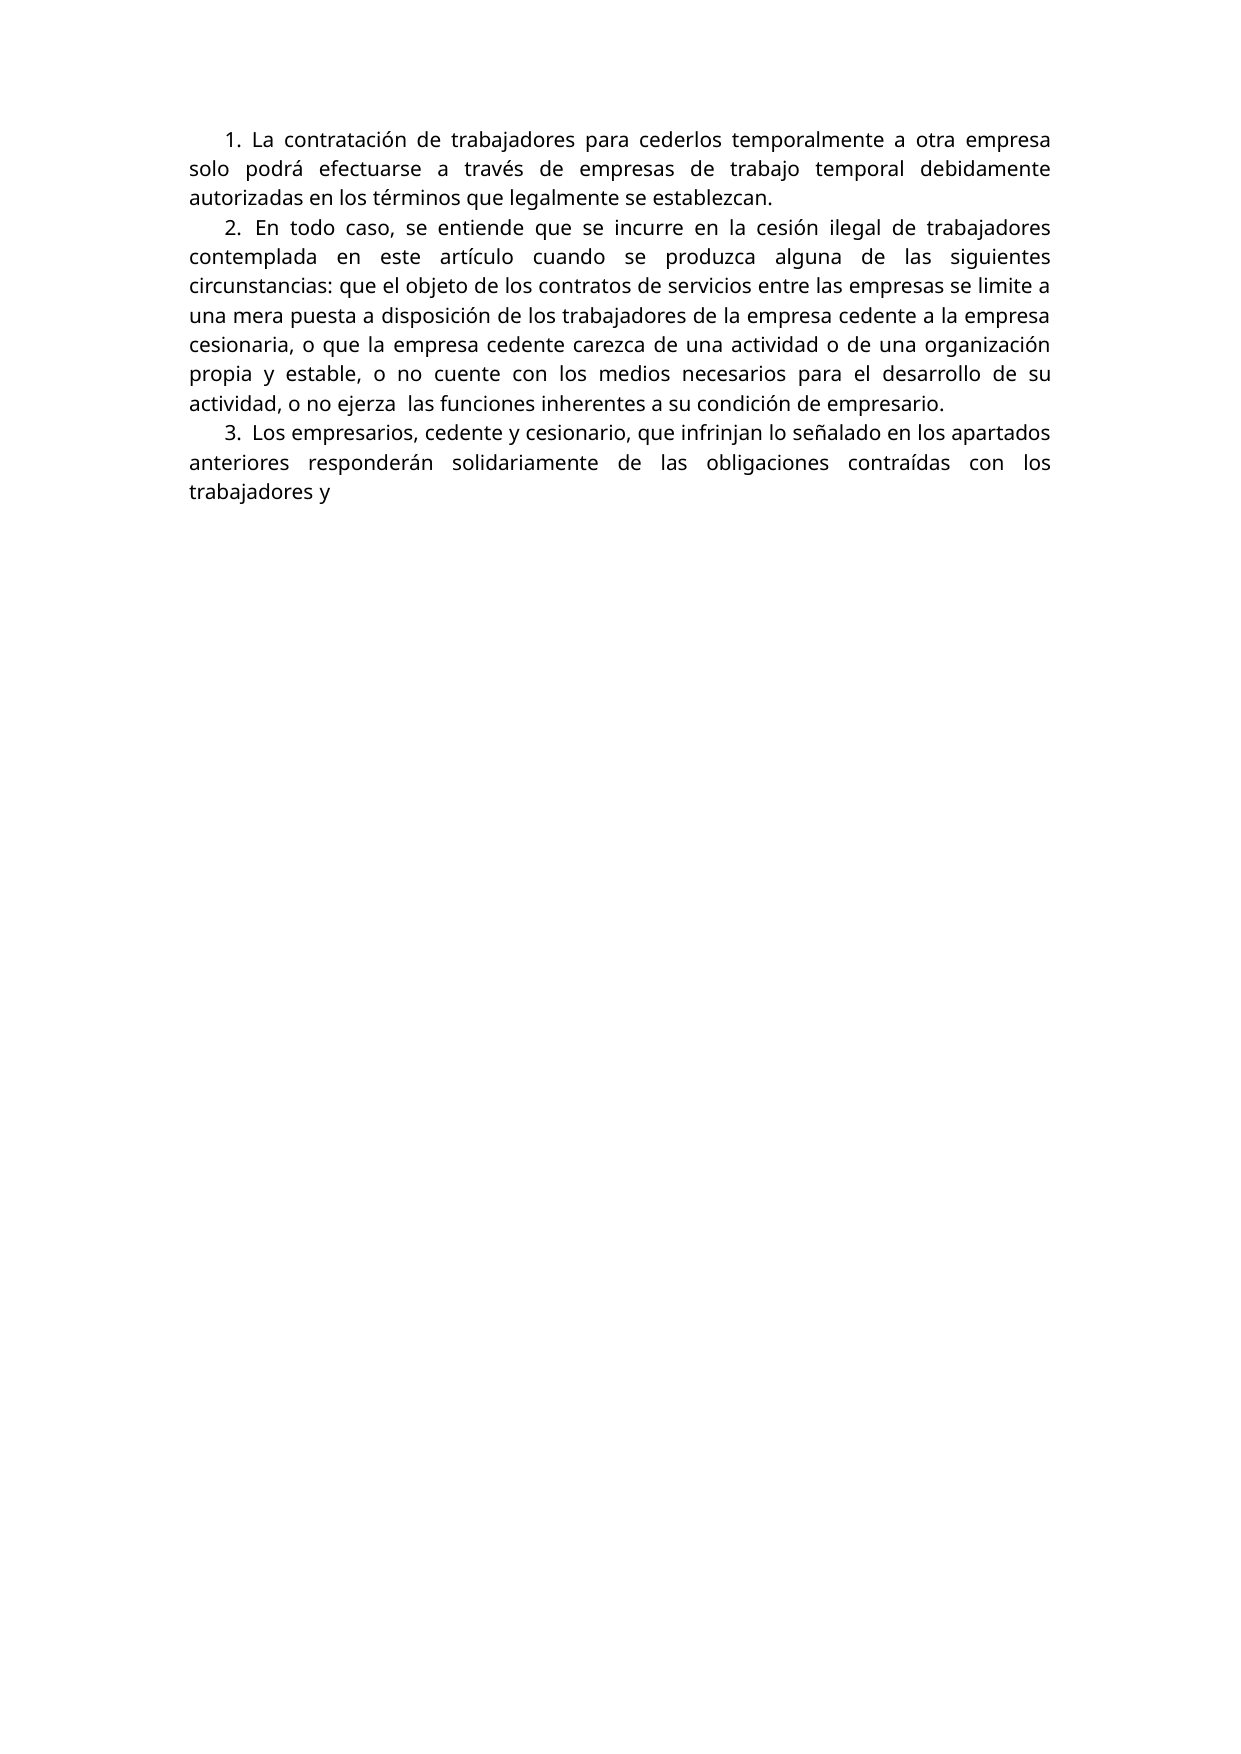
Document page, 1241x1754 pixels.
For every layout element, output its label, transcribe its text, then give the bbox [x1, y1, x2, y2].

list Los empresarios, cedente y cesionario, que infrinjan lo señalado en los apartados anteriores responderán solidariamente de las obligaciones contraídas con los trabajadores y [189, 418, 1051, 506]
list La contratación de trabajadores para cederlos temporalmente a otra empresa solo podrá efectuarse a través de empresas de trabajo temporal debidamente autorizadas en los términos que legalmente se establezcan. [189, 125, 1052, 212]
list En todo caso, se entiende que se incurre en la cesión ilegal de trabajadores contemplada en este artículo cuando se produzca alguna de las siguientes circunstancias: que el objeto de los contratos de servicios entre las empresas se limite a una mera puesta a disposición de los trabajadores de la empresa cedente a la empresa cesionaria, o que la empresa cedente carezca de una actividad o de una organización propia y estable, o no cuente con los medios necesarios para el desarrollo de su actividad, o no ejerza las funciones inherentes a su condición de empresario. [189, 213, 1051, 417]
